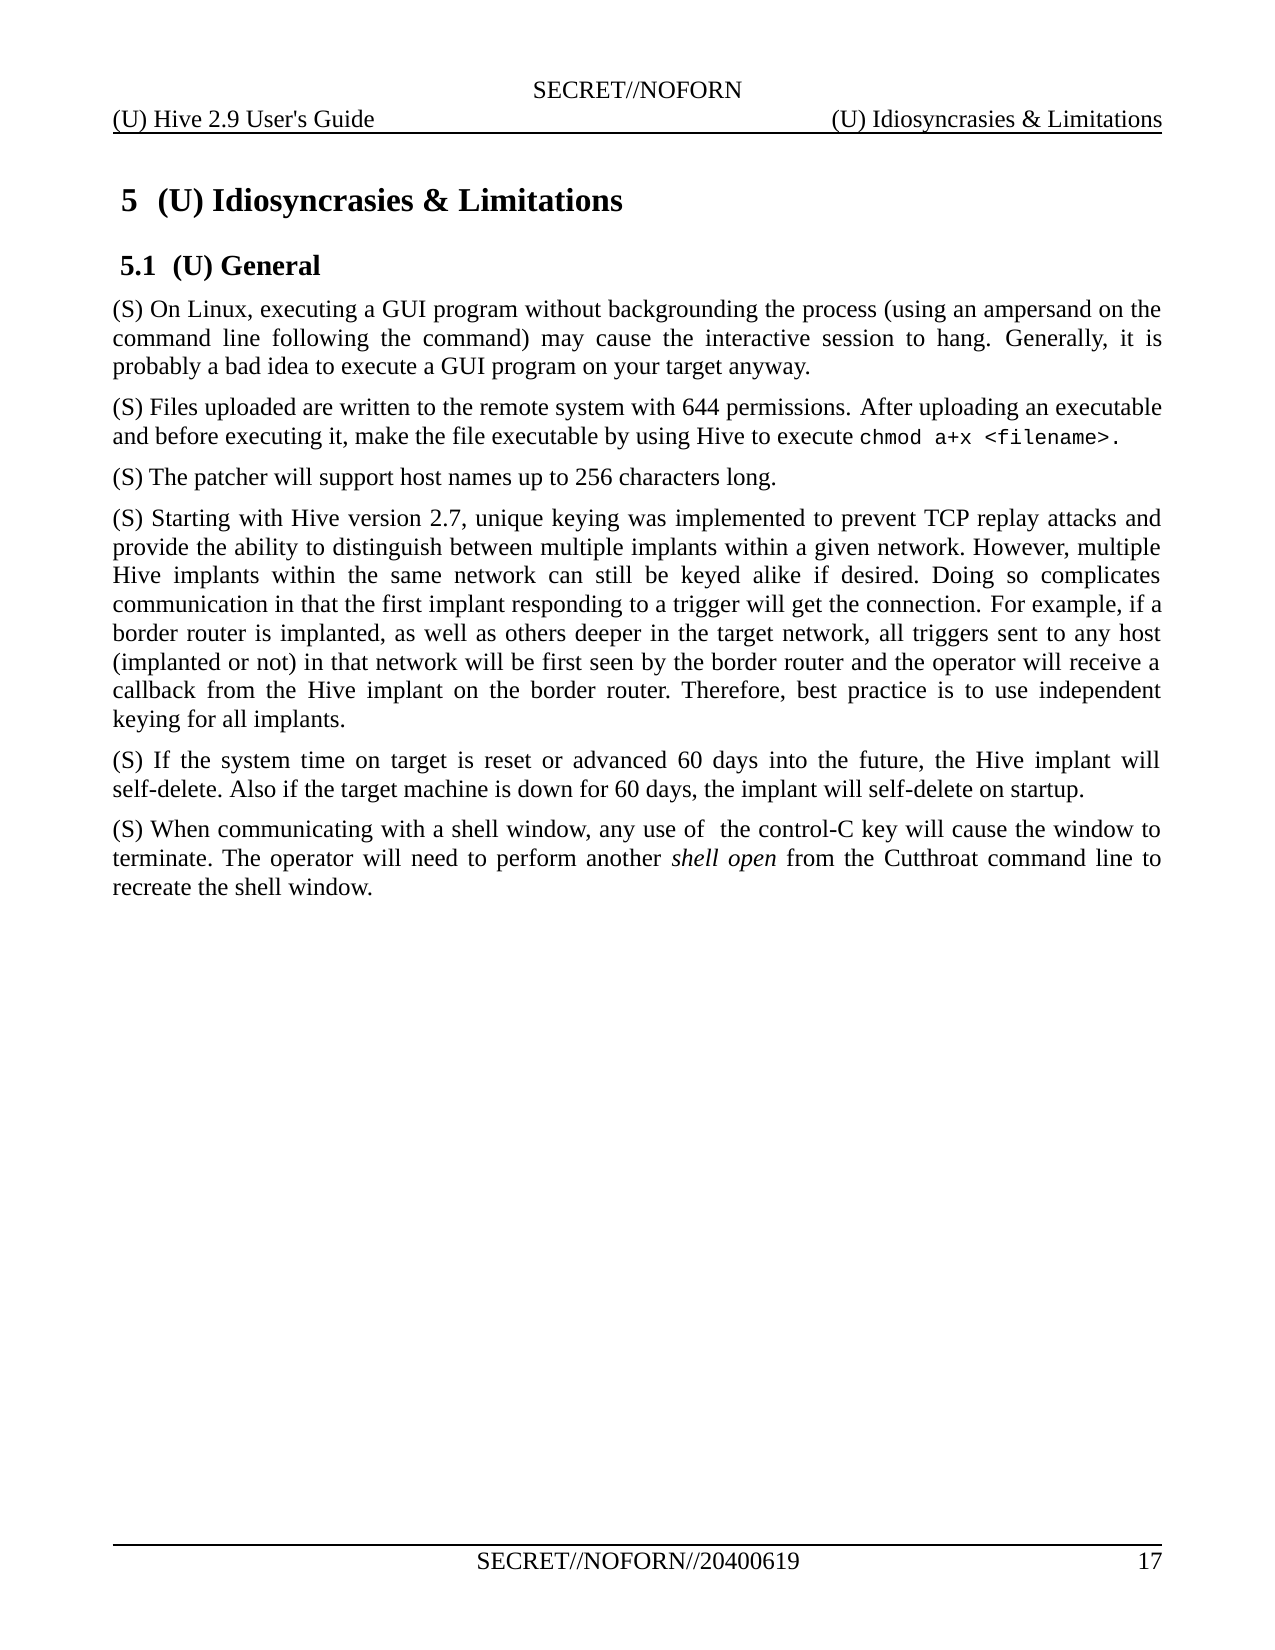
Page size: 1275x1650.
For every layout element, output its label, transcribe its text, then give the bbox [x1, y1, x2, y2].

text (S) If the system time on target is reset or advanced 60 days into the future, the Hive implant will self‑delete. Also if the target machine is down for 60 days, the implant will self‑delete on startup. [112, 745, 1162, 803]
text (S) When communicating with a shell window, any use of the control-C key will cause the window to terminate. The operator will need to perform another shell open from the Cutthroat command line to recreate the shell window. [112, 814, 1162, 901]
subtitle (U) General [112, 248, 1162, 282]
subtitle (U) Idiosyncrasies & Limitations [112, 180, 1162, 218]
text (S) The patcher will support host names up to 256 characters long. [112, 462, 1162, 491]
text (S) Files uploaded are written to the remote system with 644 permissions. After uploading an executable and before executing it, make the file executable by using Hive to execute chmod a+x <filename>. [112, 392, 1162, 450]
text (S) On Linux, executing a GUI program without backgrounding the process (using an ampersand on the command line following the command) may cause the interactive session to hang. Generally, it is probably a bad idea to execute a GUI program on your target anyway. [112, 294, 1162, 380]
text (S) Starting with Hive version 2.7, unique keying was implemented to prevent TCP replay attacks and provide the ability to distinguish between multiple implants within a given network. However, multiple Hive implants within the same network can still be keyed alike if desired. Doing so complicates communication in that the first implant responding to a trigger will get the connection. For example, if a border router is implanted, as well as others deeper in the target network, all triggers sent to any host (implanted or not) in that network will be first seen by the border router and the operator will receive a callback from the Hive implant on the border router. Therefore, best practice is to use independent keying for all implants. [112, 503, 1162, 733]
